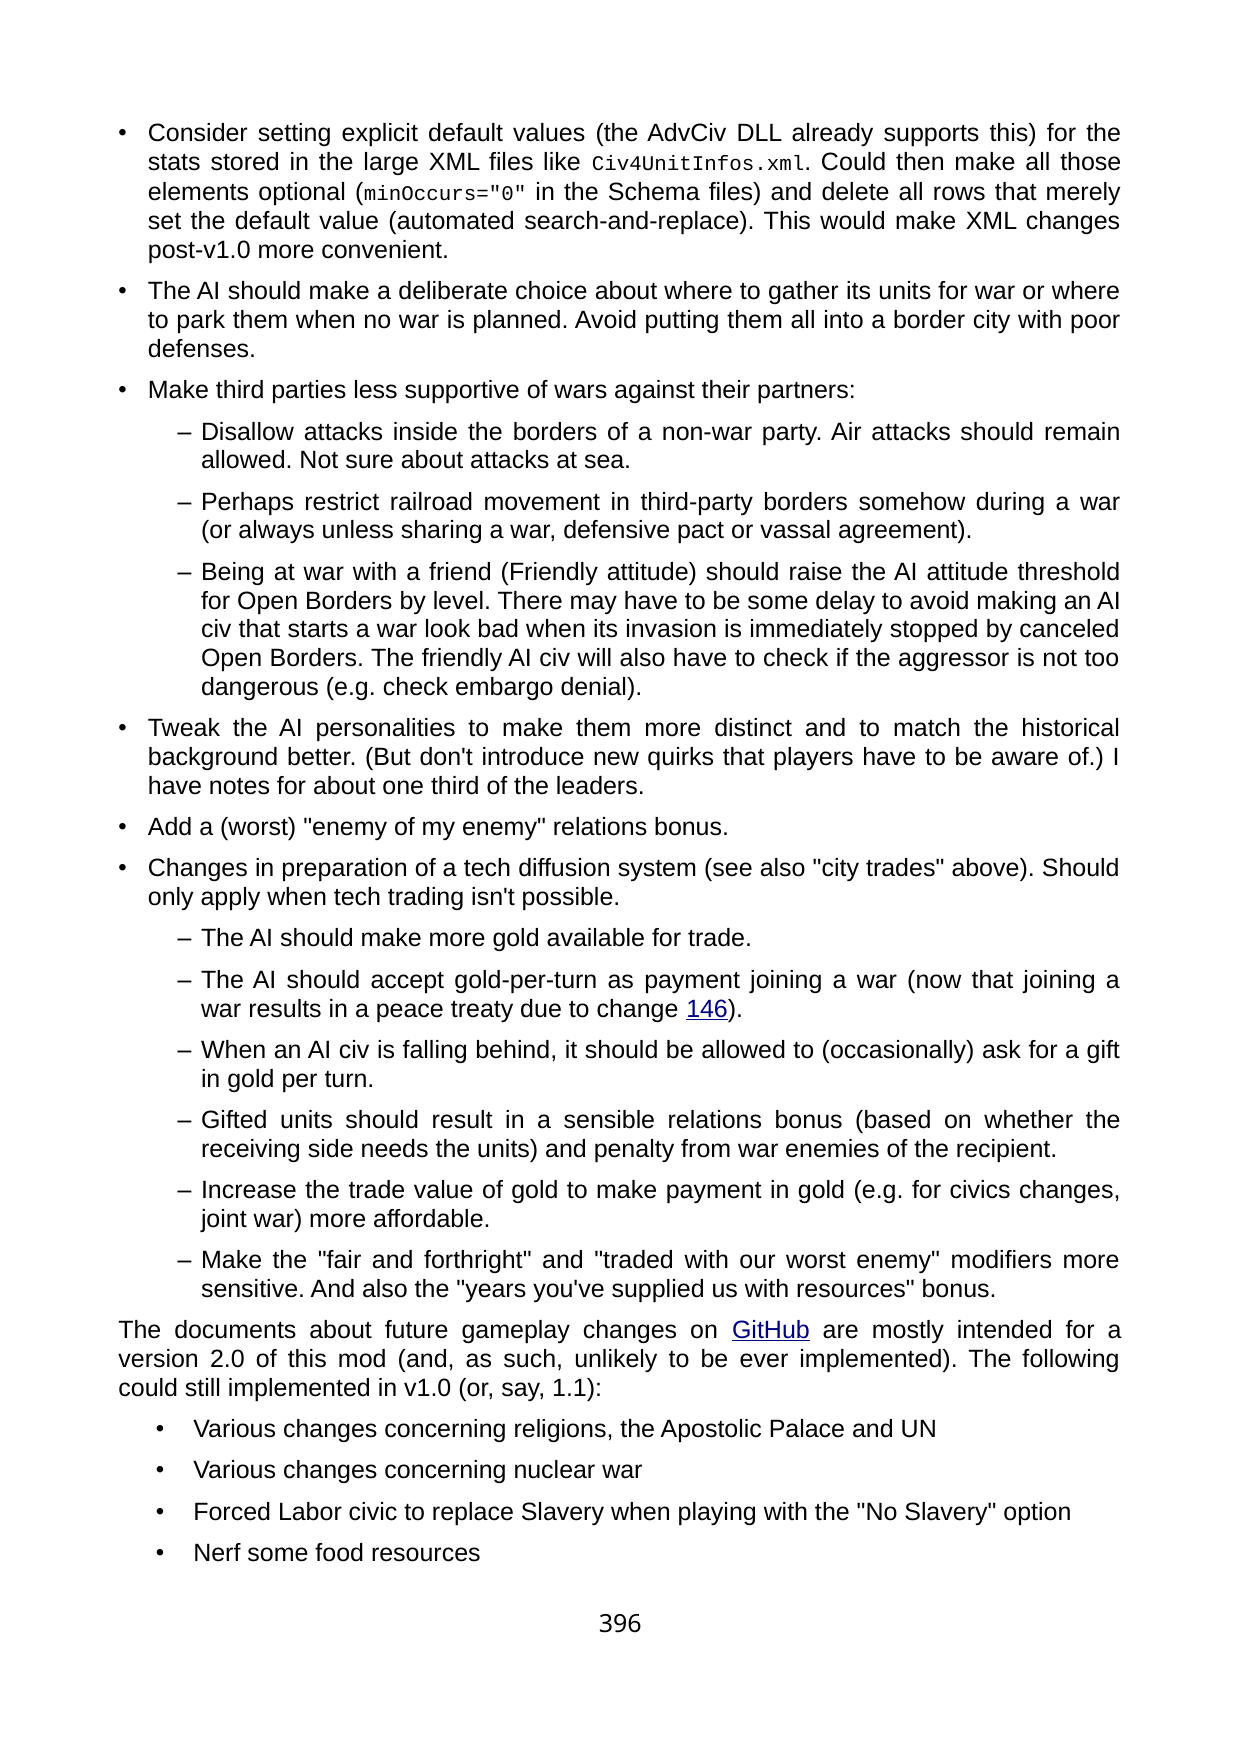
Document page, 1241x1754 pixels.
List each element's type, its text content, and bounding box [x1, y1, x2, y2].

list The AI should make a deliberate choice about where to gather its units for war or where to park them when no war is planned. Avoid putting them all into a border city with poor defenses. [118, 276, 1122, 363]
list Consider setting explicit default values (the AdvCiv DLL already supports this) for the stats stored in the large XML files like Civ4UnitInfos.xml. Could then make all those elements optional (minOccurs="0" in the Schema files) and delete all rows that merely set the default value (automated search-and-replace). This would make XML changes post-v1.0 more convenient. [118, 118, 1122, 264]
list Make the "fair and forthright" and "traded with our worst enemy" modifiers more sensitive. And also the "years you've supplied us with resources" bonus. [177, 1245, 1122, 1303]
list Make third parties less supportive of wars against their partners: [118, 375, 1122, 404]
list When an AI civ is falling behind, it should be allowed to (occasionally) ask for a gift in gold per turn. [177, 1035, 1122, 1092]
list Add a (worst) "enemy of my enemy" relations bonus. [118, 812, 1122, 841]
list Increase the trade value of gold to make payment in gold (e.g. for civics changes, joint war) more affordable. [177, 1175, 1122, 1233]
list Being at war with a friend (Friendly attitude) should raise the AI attitude threshold for Open Borders by level. There may have to be some delay to avoid making an AI civ that starts a war look bad when its invasion is immediately stopped by canceled Open Borders. The friendly AI civ will also have to check if the aggressor is not too dangerous (e.g. check embargo denial). [177, 557, 1122, 701]
list Tweak the AI personalities to make them more distinct and to match the historical background better. (But don't introduce new quirks that players have to be aware of.) I have notes for about one third of the leaders. [118, 713, 1122, 799]
text The documents about future gameplay changes on GitHub are mostly intended for a version 2.0 of this mod (and, as such, unlikely to be ever implemented). The following could still implemented in v1.0 (or, say, 1.1): [118, 1315, 1122, 1402]
list Various changes concerning religions, the Apostolic Palace and UN [156, 1414, 1122, 1443]
list The AI should make more gold available for trade. [177, 923, 1122, 952]
list Forced Labor civic to replace Slavery when playing with the "No Slavery" option [156, 1497, 1122, 1526]
list Nerf some food resources [156, 1538, 1122, 1567]
list Changes in preparation of a tech diffusion system (see also "city trades" above). Should only apply when tech trading isn't possible. [118, 853, 1122, 911]
list Perhaps restrict railroad movement in third-party borders somehow during a war (or always unless sharing a war, defensive pact or vassal agreement). [177, 487, 1122, 544]
list Gifted units should result in a sensible relations bonus (based on whether the receiving side needs the units) and penalty from war enemies of the recipient. [177, 1105, 1122, 1163]
list Various changes concerning nuclear war [156, 1455, 1122, 1484]
list Disallow attacks inside the borders of a non-war party. Air attacks should remain allowed. Not sure about attacks at sea. [177, 417, 1122, 474]
list The AI should accept gold-per-turn as payment joining a war (now that joining a war results in a peace treaty due to change 146). [177, 965, 1122, 1022]
